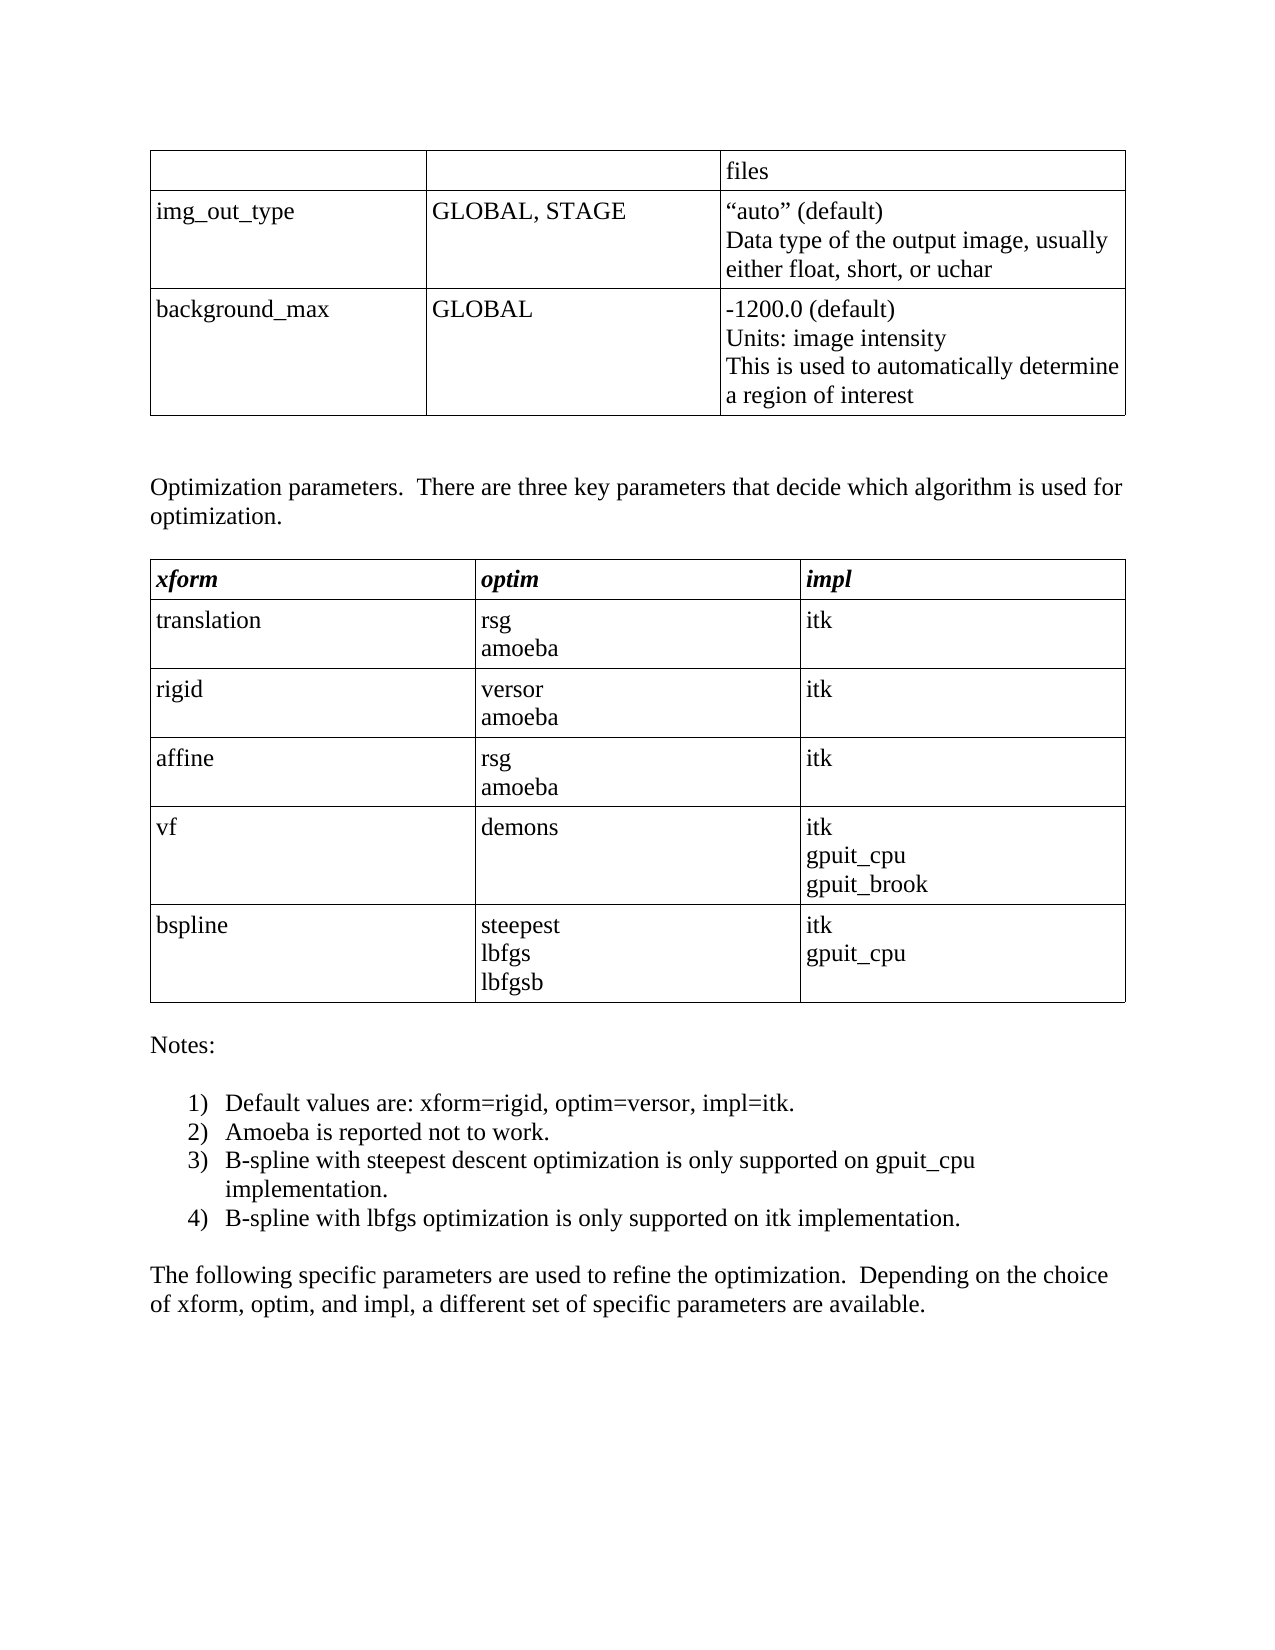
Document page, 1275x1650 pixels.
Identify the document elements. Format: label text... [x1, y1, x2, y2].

table_cell itk [801, 600, 1125, 668]
text Optimization parameters. There are three key parameters that decide which algorithm is used for optimization. [150, 472, 1125, 530]
table_cell demons [476, 807, 800, 904]
table_cell itk [801, 669, 1125, 737]
table_cell -1200.0 (default) Units: image intensity This is used to automatically determine a region of interest [721, 289, 1125, 415]
list B-spline with steepest descent optimization is only supported on gpuit_cpu implementation. [187, 1146, 1125, 1203]
text The following specific parameters are used to refine the optimization. Depending on the choice of xform, optim, and impl, a different set of specific parameters are available. [150, 1261, 1125, 1318]
table_cell steepest lbfgs lbfgsb [476, 905, 800, 1002]
table_cell affine [151, 738, 475, 806]
table_header optim [476, 560, 800, 599]
table_cell itk [801, 738, 1125, 806]
table_header xform [151, 560, 475, 599]
table_cell files [721, 151, 1125, 190]
table_cell vf [151, 807, 475, 904]
table_cell GLOBAL [427, 289, 720, 415]
table_header impl [801, 560, 1125, 599]
table_cell [151, 151, 426, 190]
table_cell “auto” (default) Data type of the output image, usually either float, short, or uchar [721, 191, 1125, 288]
table_cell rigid [151, 669, 475, 737]
list Amoeba is reported not to work. [187, 1117, 1125, 1146]
table_cell itk gpuit_cpu gpuit_brook [801, 807, 1125, 904]
table_cell rsg amoeba [476, 738, 800, 806]
table_cell translation [151, 600, 475, 668]
table_cell itk gpuit_cpu [801, 905, 1125, 1002]
table_cell bspline [151, 905, 475, 1002]
list Default values are: xform=rigid, optim=versor, impl=itk. [187, 1088, 1125, 1117]
list B-spline with lbfgs optimization is only supported on itk implementation. [187, 1203, 1125, 1232]
table_cell background_max [151, 289, 426, 415]
table_cell versor amoeba [476, 669, 800, 737]
table_cell rsg amoeba [476, 600, 800, 668]
table_cell GLOBAL, STAGE [427, 191, 720, 288]
table_cell [427, 151, 720, 190]
table_cell img_out_type [151, 191, 426, 288]
text Notes: [150, 1031, 1125, 1059]
